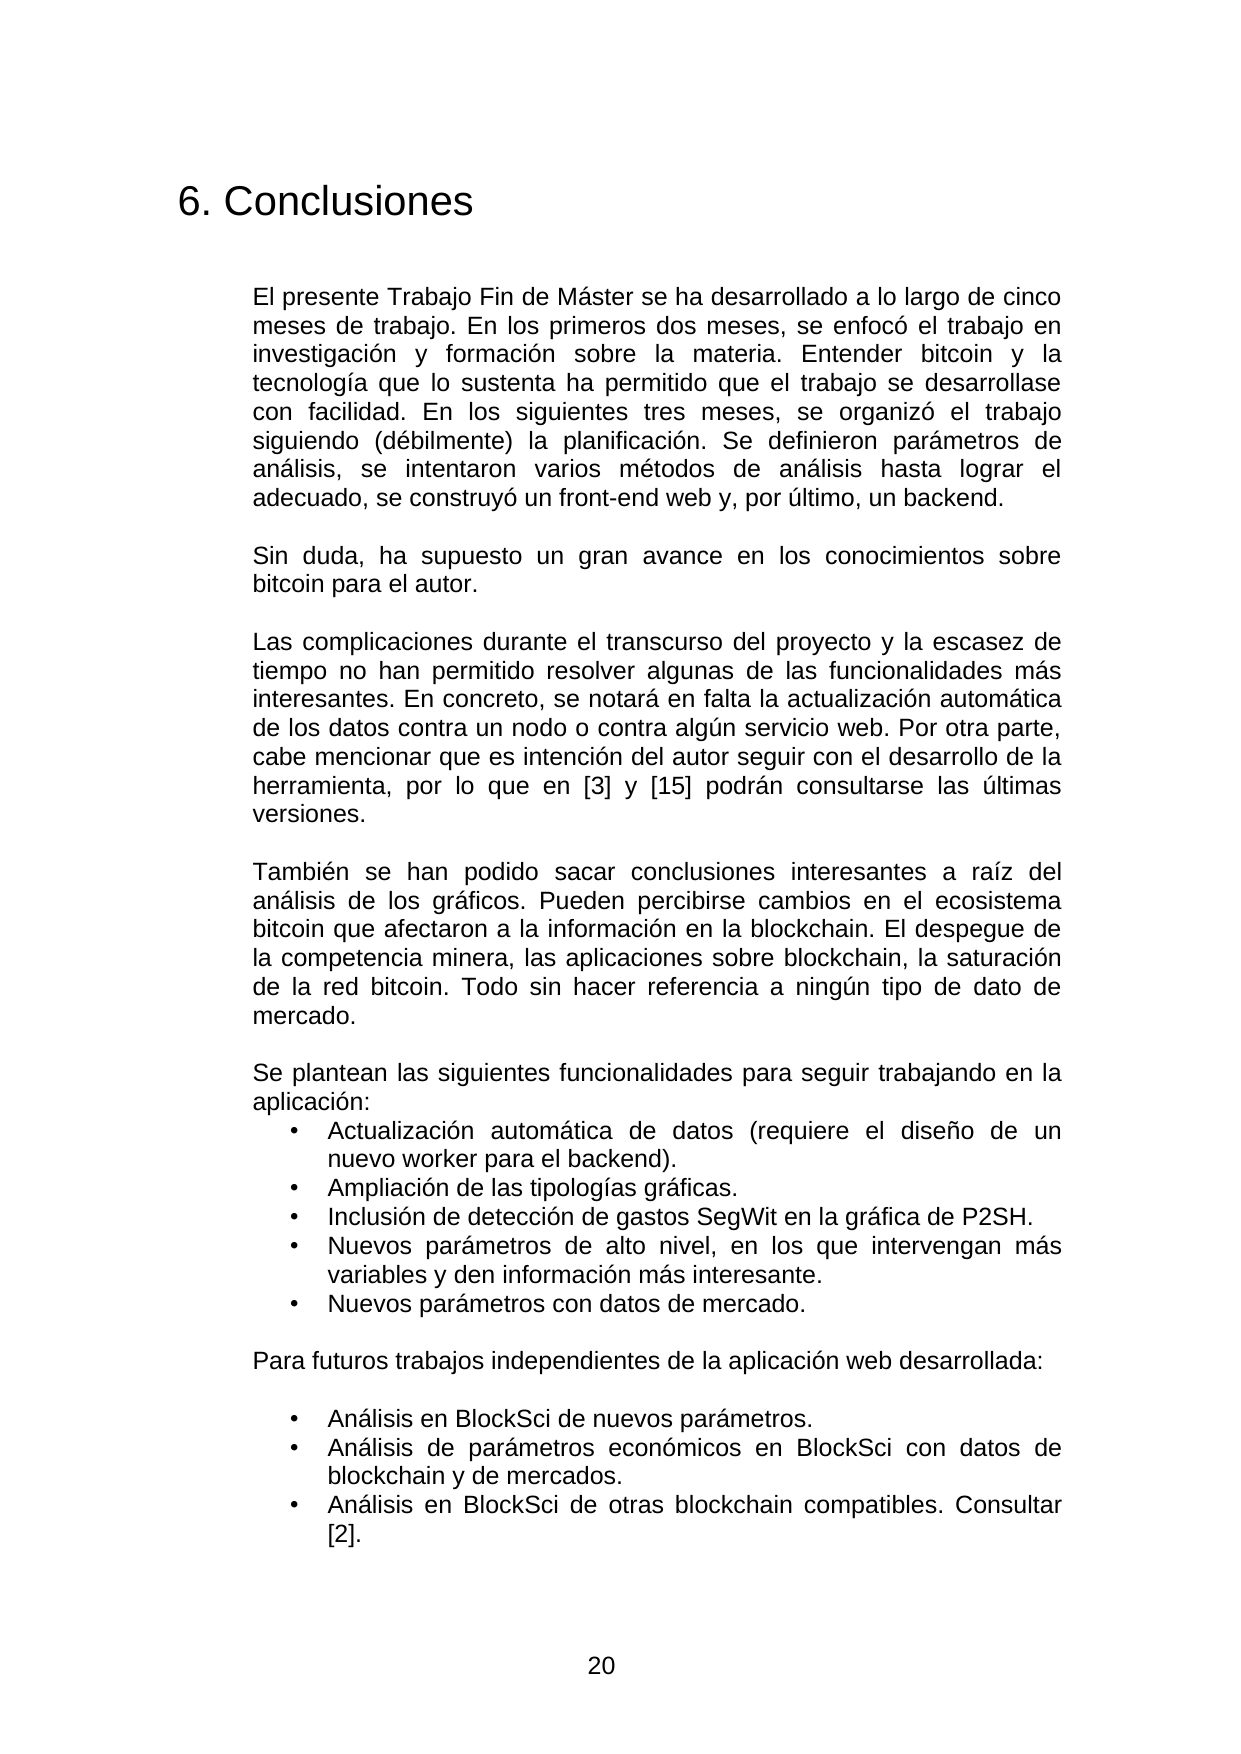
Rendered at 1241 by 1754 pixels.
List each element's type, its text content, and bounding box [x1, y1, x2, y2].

subtitle 6. Conclusiones [177, 176, 1063, 224]
text El presente Trabajo Fin de Máster se ha desarrollado a lo largo de cinco meses de trabajo. En los primeros dos meses, se enfocó el trabajo en investigación y formación sobre la materia. Entender bitcoin y la tecnología que lo sustenta ha permitido que el trabajo se desarrollase con facilidad. En los siguientes tres meses, se organizó el trabajo siguiendo (débilmente) la planificación. Se definieron parámetros de análisis, se intentaron varios métodos de análisis hasta lograr el adecuado, se construyó un front-end web y, por último, un backend. [252, 282, 1063, 512]
list Análisis en BlockSci de nuevos parámetros. [290, 1404, 1063, 1432]
text Se plantean las siguientes funcionalidades para seguir trabajando en la aplicación: [252, 1058, 1063, 1116]
list Análisis en BlockSci de otras blockchain compatibles. Consultar [2]. [290, 1490, 1063, 1548]
list Nuevos parámetros de alto nivel, en los que intervengan más variables y den información más interesante. [290, 1231, 1063, 1288]
list Análisis de parámetros económicos en BlockSci con datos de blockchain y de mercados. [290, 1432, 1063, 1490]
list Actualización automática de datos (requiere el diseño de un nuevo worker para el backend). [290, 1116, 1063, 1173]
text Para futuros trabajos independientes de la aplicación web desarrollada: [252, 1346, 1063, 1375]
list Nuevos parámetros con datos de mercado. [290, 1288, 1063, 1317]
text Sin duda, ha supuesto un gran avance en los conocimientos sobre bitcoin para el autor. [252, 541, 1063, 598]
list Inclusión de detección de gastos SegWit en la gráfica de P2SH. [290, 1202, 1063, 1231]
text También se han podido sacar conclusiones interesantes a raíz del análisis de los gráficos. Pueden percibirse cambios en el ecosistema bitcoin que afectaron a la información en la blockchain. El despegue de la competencia minera, las aplicaciones sobre blockchain, la saturación de la red bitcoin. Todo sin hacer referencia a ningún tipo de dato de mercado. [252, 857, 1063, 1029]
list Ampliación de las tipologías gráficas. [290, 1173, 1063, 1202]
text Las complicaciones durante el transcurso del proyecto y la escasez de tiempo no han permitido resolver algunas de las funcionalidades más interesantes. En concreto, se notará en falta la actualización automática de los datos contra un nodo o contra algún servicio web. Por otra parte, cabe mencionar que es intención del autor seguir con el desarrollo de la herramienta, por lo que en [3] y [15] podrán consultarse las últimas versiones. [252, 627, 1063, 828]
